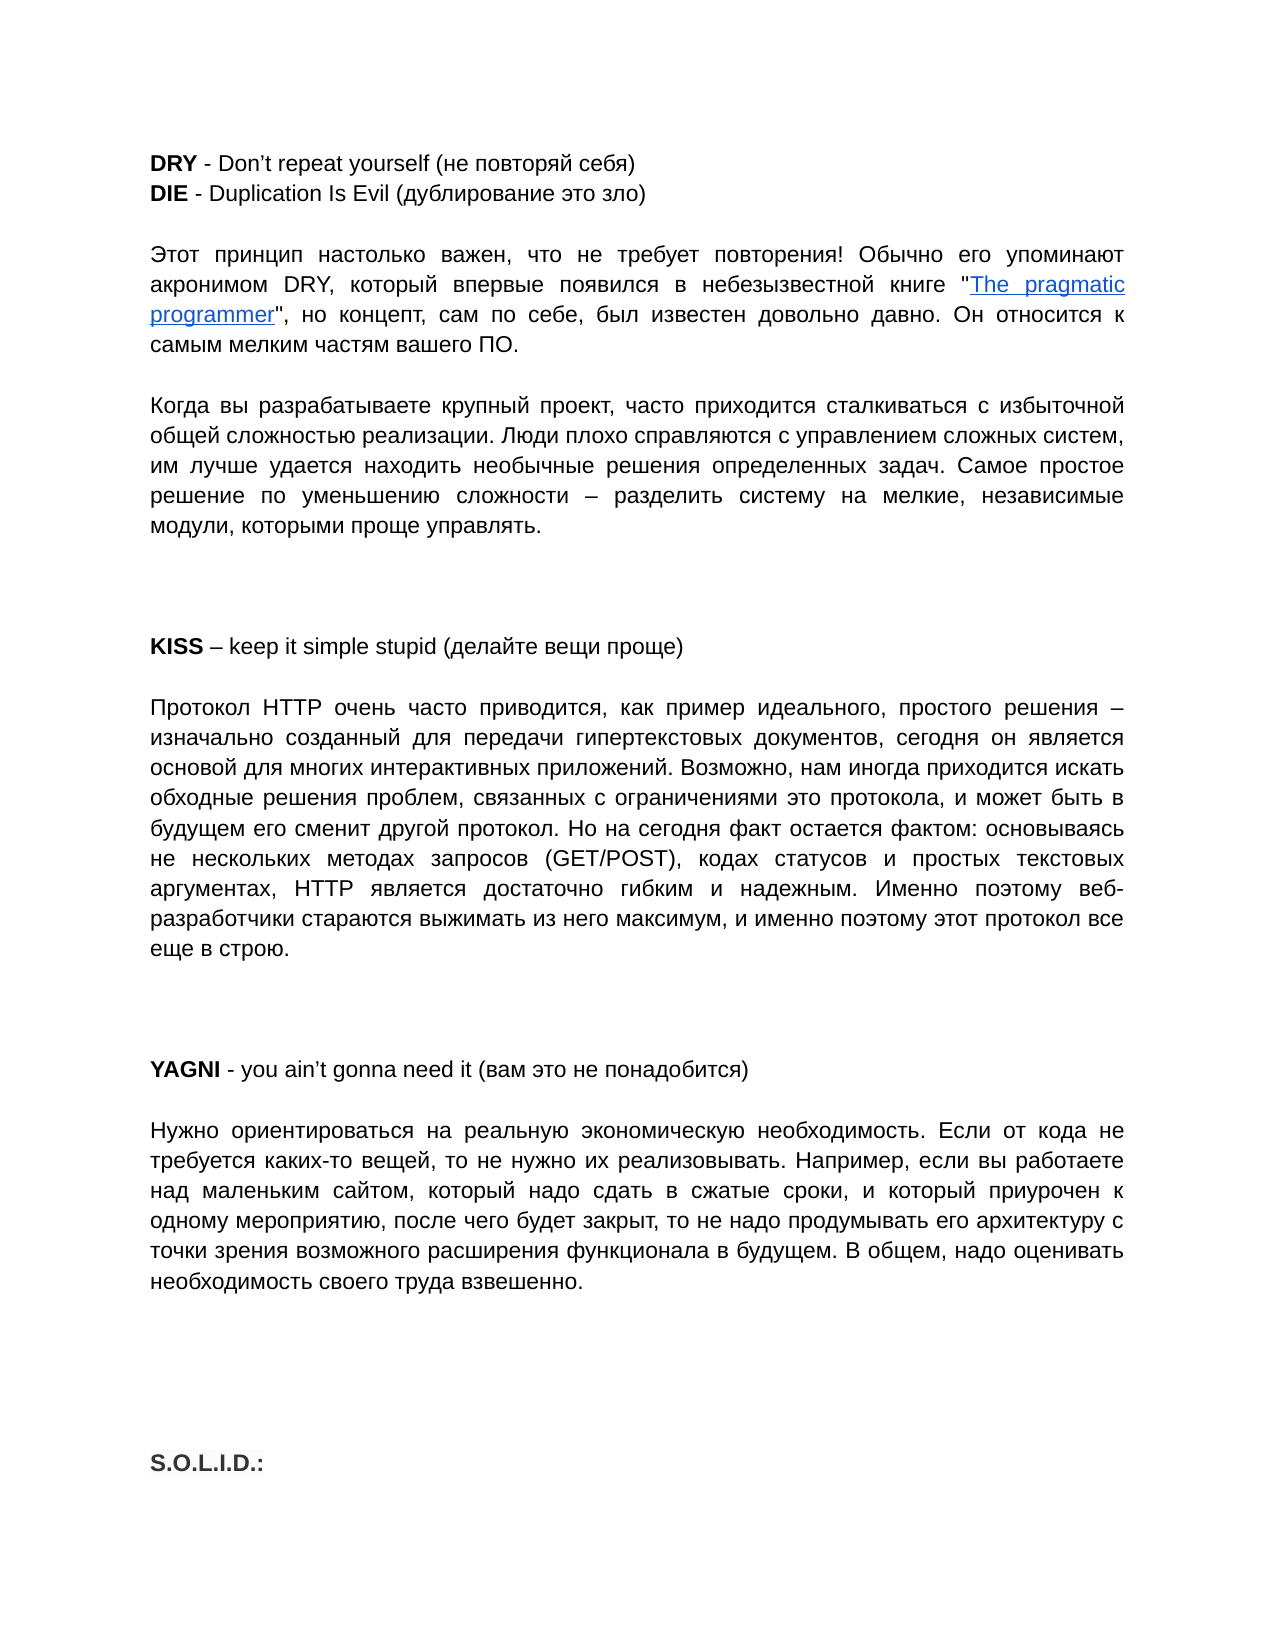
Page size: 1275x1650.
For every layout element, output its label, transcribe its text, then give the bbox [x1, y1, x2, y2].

text S.O.L.I.D.: [150, 1449, 1125, 1477]
text DIE - Duplication Is Evil (дублирование это зло) [150, 180, 1125, 207]
text KISS – keep it simple stupid (делайте вещи проще) [150, 633, 1125, 660]
text Когда вы разрабатываете крупный проект, часто приходится сталкиваться с избыточной общей сложностью реализации. Люди плохо справляются с управлением сложных систем, им лучше удается находить необычные решения определенных задач. Самое простое решение по уменьшению сложности – разделить систему на мелкие, независимые модули, которыми проще управлять. [150, 392, 1125, 539]
text Протокол HTTP очень часто приводится, как пример идеального, простого решения – изначально созданный для передачи гипертекстовых документов, сегодня он является основой для многих интерактивных приложений. Возможно, нам иногда приходится искать обходные решения проблем, связанных с ограничениями это протокола, и может быть в будущем его сменит другой протокол. Но на сегодня факт остается фактом: основываясь не нескольких методах запросов (GET/POST), кодах статусов и простых текстовых аргументах, HTTP является достаточно гибким и надежным. Именно поэтому веб-разработчики стараются выжимать из него максимум, и именно поэтому этот протокол все еще в строю. [150, 694, 1125, 962]
text Этот принцип настолько важен, что не требует повторения! Обычно его упоминают акронимом DRY, который впервые появился в небезызвестной книге "The pragmatic programmer", но концепт, сам по себе, был известен довольно давно. Он относится к самым мелким частям вашего ПО. [150, 241, 1125, 358]
text YAGNI - you ain’t gonna need it (вам это не понадобится) [150, 1056, 1125, 1083]
text DRY - Don’t repeat yourself (не повторяй себя) [150, 150, 1125, 176]
text Нужно ориентироваться на реальную экономическую необходимость. Если от кода не требуется каких-то вещей, то не нужно их реализовывать. Например, если вы работаете над маленьким сайтом, который надо сдать в сжатые сроки, и который приурочен к одному мероприятию, после чего будет закрыт, то не надо продумывать его архитектуру с точки зрения возможного расширения функционала в будущем. В общем, надо оценивать необходимость своего труда взвешенно. [150, 1117, 1125, 1294]
